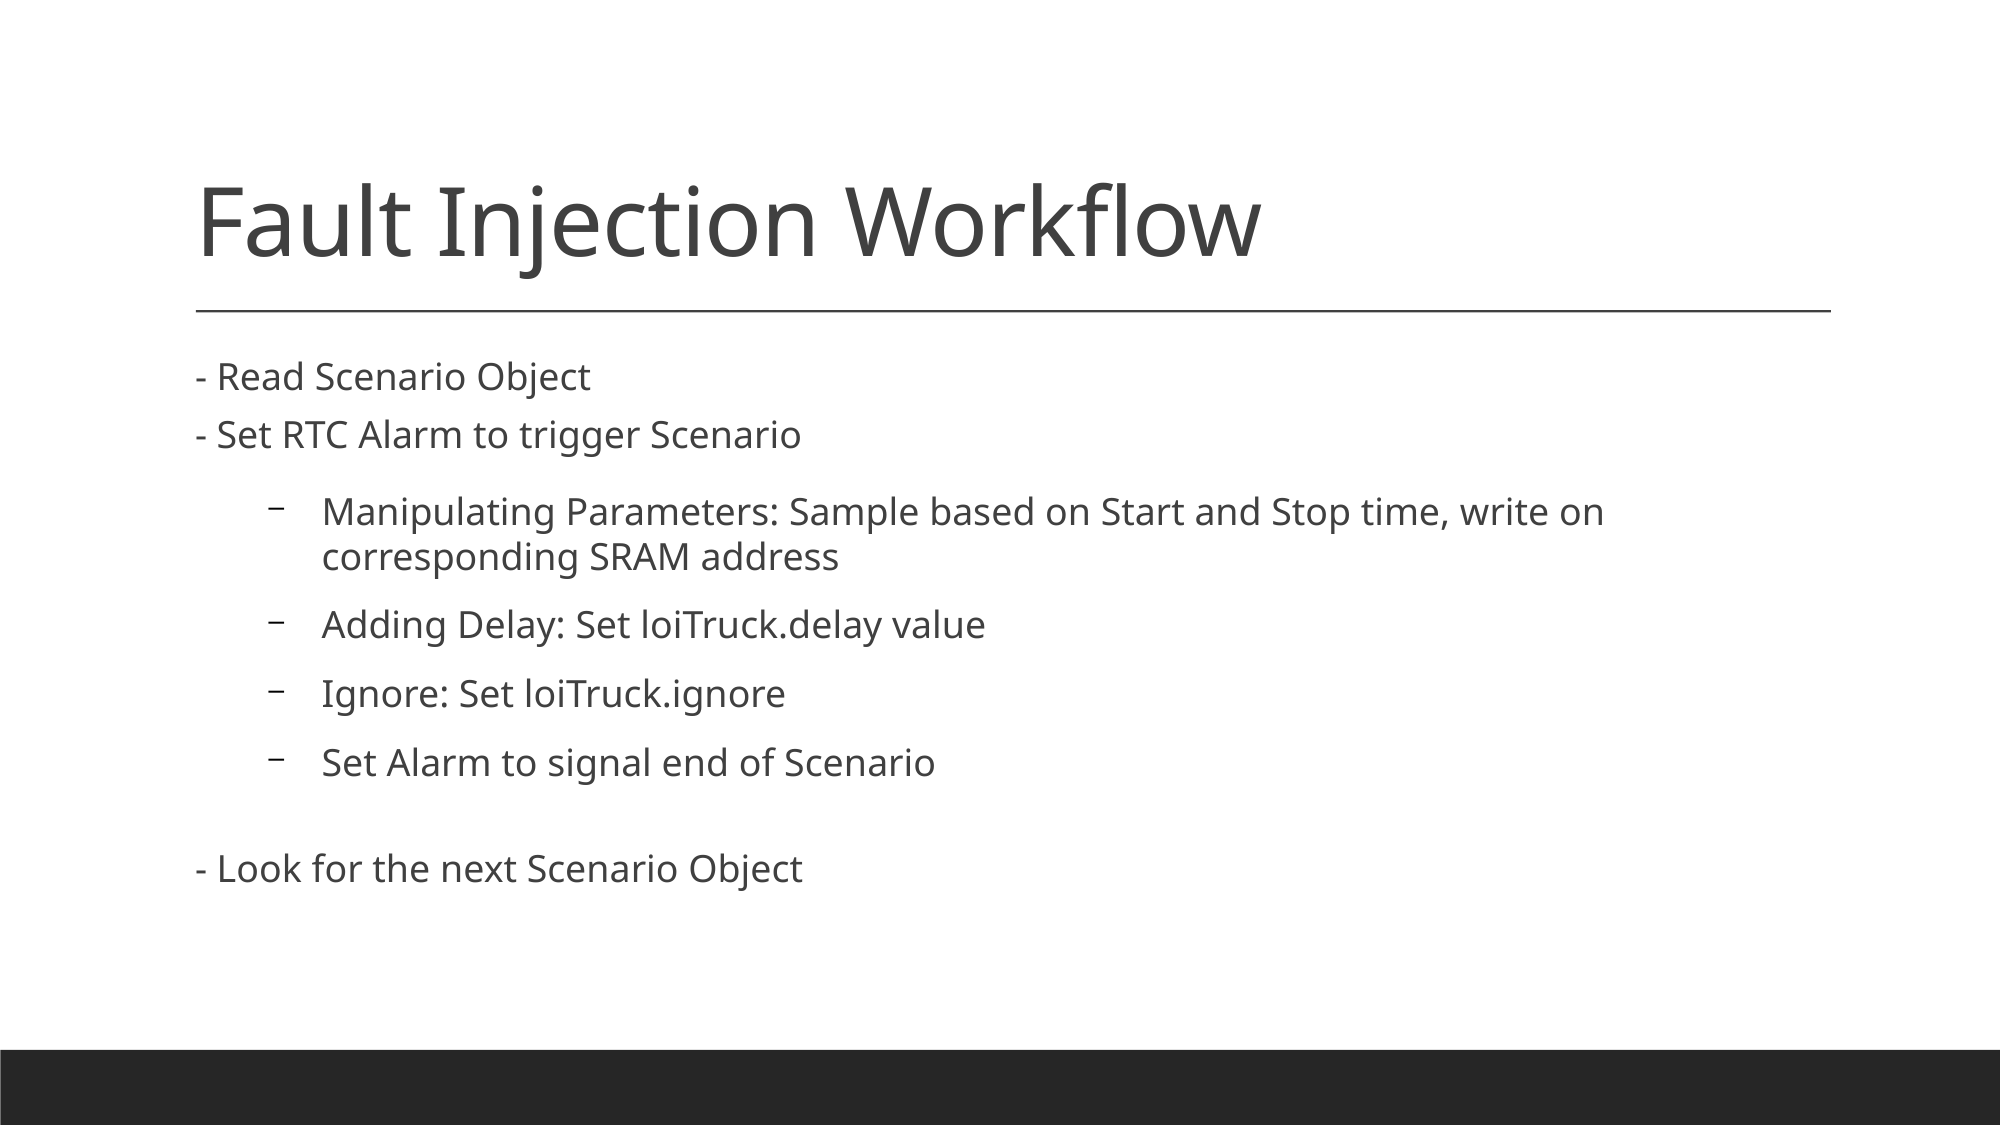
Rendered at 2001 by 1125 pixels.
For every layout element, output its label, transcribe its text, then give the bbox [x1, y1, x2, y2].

list - Read Scenario Object - Set RTC Alarm to trigger Scenario Manipulating Parameters: Sample based on Start and Stop time, write on corresponding SRAM address Adding Delay: Set loiTruck.delay value Ignore: Set loiTruck.ignore Set Alarm to signal end of Scenario - Look for the next Scenario Object [180, 345, 1830, 963]
title Fault Injection Workflow [180, 47, 1830, 285]
